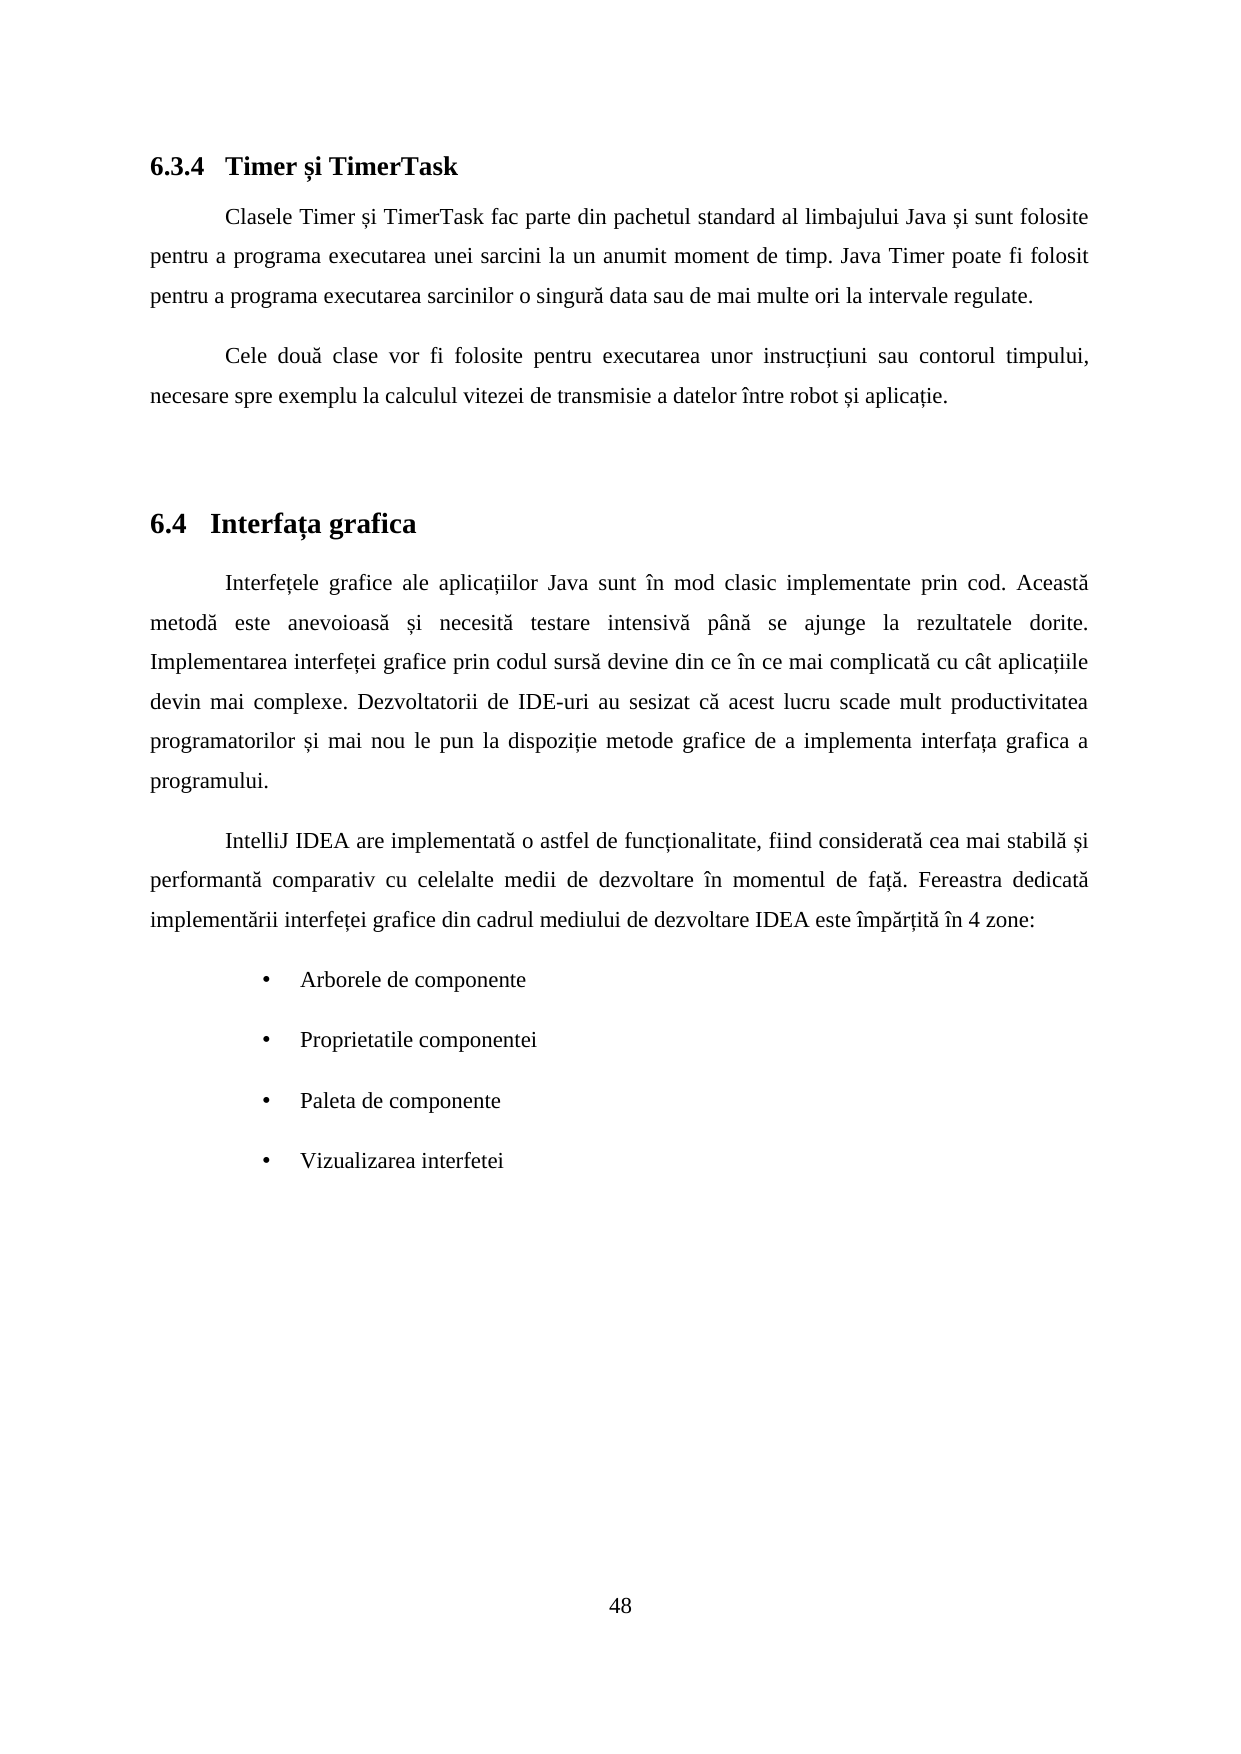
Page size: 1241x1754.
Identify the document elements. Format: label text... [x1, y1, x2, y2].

subtitle Interfața grafica [150, 506, 1091, 540]
text Cele două clase vor fi folosite pentru executarea unor instrucțiuni sau contorul timpului, necesare spre exemplu la calculul vitezei de transmisie a datelor între robot și aplicație. [150, 342, 1091, 408]
list Paleta de componente [262, 1087, 1091, 1113]
list Proprietatile componentei [262, 1027, 1091, 1053]
list Arborele de componente [262, 966, 1091, 993]
text IntelliJ IDEA are implementată o astfel de funcționalitate, fiind considerată cea mai stabilă și performantă comparativ cu celelalte medii de dezvoltare în momentul de față. Fereastra dedicată implementării interfeței grafice din cadrul mediului de dezvoltare IDEA este împărțită în 4 zone: [150, 827, 1091, 932]
list Vizualizarea interfetei [262, 1147, 1091, 1173]
text Interfețele grafice ale aplicațiilor Java sunt în mod clasic implementate prin cod. Această metodă este anevoioasă și necesită testare intensivă până se ajunge la rezultatele dorite. Implementarea interfeței grafice prin codul sursă devine din ce în ce mai complicată cu cât aplicațiile devin mai complexe. Dezvoltatorii de IDE-uri au sesizat că acest lucru scade mult productivitatea programatorilor și mai nou le pun la dispoziție metode grafice de a implementa interfața grafica a programului. [150, 569, 1091, 793]
text Clasele Timer și TimerTask fac parte din pachetul standard al limbajului Java și sunt folosite pentru a programa executarea unei sarcini la un anumit moment de timp. Java Timer poate fi folosit pentru a programa executarea sarcinilor o singură data sau de mai multe ori la intervale regulate. [150, 203, 1091, 308]
subtitle Timer și TimerTask [150, 150, 1091, 181]
